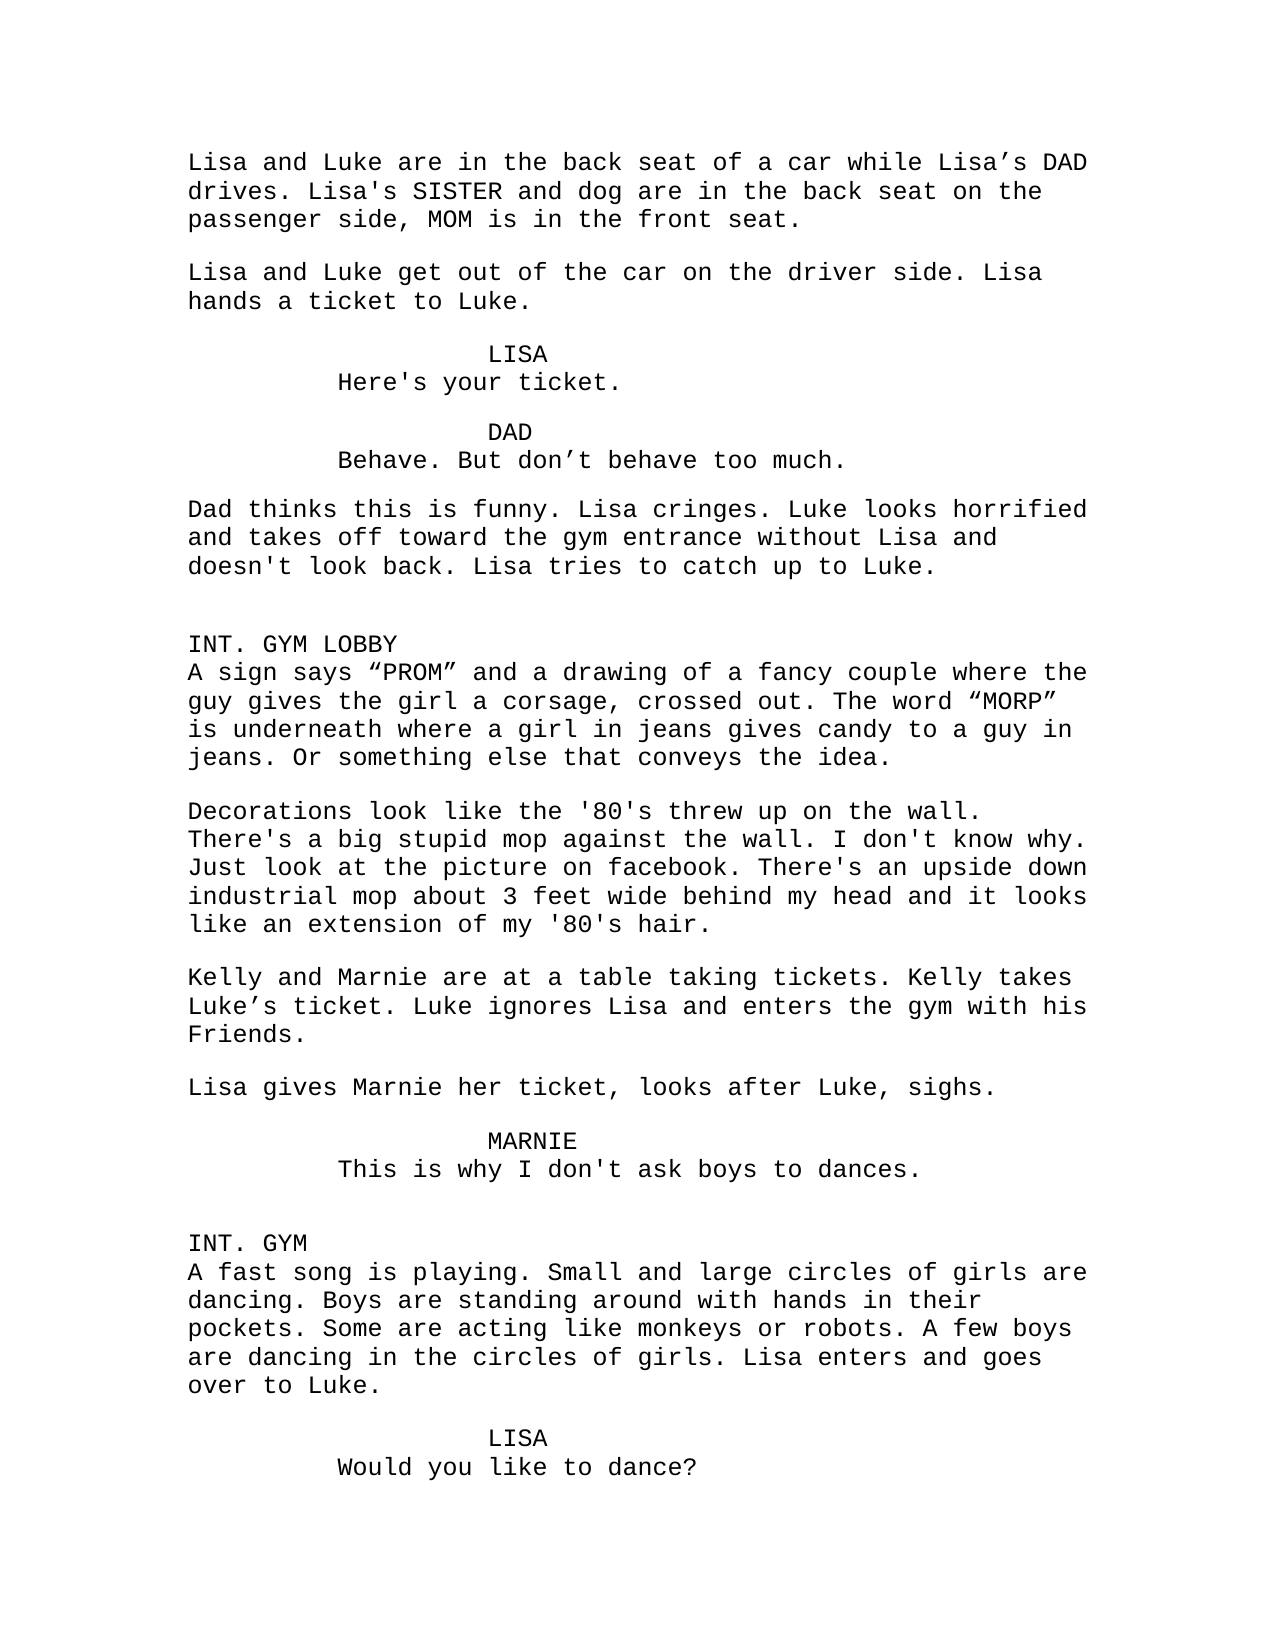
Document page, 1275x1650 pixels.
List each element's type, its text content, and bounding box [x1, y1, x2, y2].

text Dad thinks this is funny. Lisa cringes. Luke looks horrified and takes off toward the gym entrance without Lisa and doesn't look back. Lisa tries to catch up to Luke. [187, 497, 1087, 582]
subtitle INT. GYM LOBBY [187, 632, 1087, 660]
text Lisa gives Marnie her ticket, looks after Luke, sighs. [187, 1075, 1087, 1103]
text Would you like to dance? [337, 1454, 937, 1482]
text Lisa and Luke get out of the car on the driver side. Lisa hands a ticket to Luke. [187, 260, 1087, 317]
text LISA [187, 1426, 1087, 1454]
text A fast song is playing. Small and large circles of girls are dancing. Boys are standing around with hands in their pockets. Some are acting like monkeys or robots. A few boys are dancing in the circles of girls. Lisa enters and goes over to Luke. [187, 1259, 1087, 1401]
subtitle INT. GYM [187, 1231, 1087, 1259]
text Behave. But don’t behave too much. [337, 447, 937, 476]
text MARNIE [187, 1128, 1087, 1157]
text LISA [187, 342, 1087, 370]
text Here's your ticket. [337, 370, 937, 398]
text Lisa and Luke are in the back seat of a car while Lisa’s DAD drives. Lisa's SISTER and dog are in the back seat on the passenger side, MOM is in the front seat. [187, 150, 1087, 235]
text DAD [187, 419, 1087, 447]
text Kelly and Marnie are at a table taking tickets. Kelly takes Luke’s ticket. Luke ignores Lisa and enters the gym with his Friends. [187, 965, 1087, 1050]
text This is why I don't ask boys to dances. [337, 1157, 937, 1185]
text Decorations look like the '80's threw up on the wall. There's a big stupid mop against the wall. I don't know why. Just look at the picture on facebook. There's an upside down industrial mop about 3 feet wide behind my head and it looks like an extension of my '80's hair. [187, 798, 1087, 940]
text A sign says “PROM” and a drawing of a fancy couple where the guy gives the girl a corsage, crossed out. The word “MORP” is underneath where a girl in jeans gives candy to a guy in jeans. Or something else that conveys the idea. [187, 660, 1087, 773]
